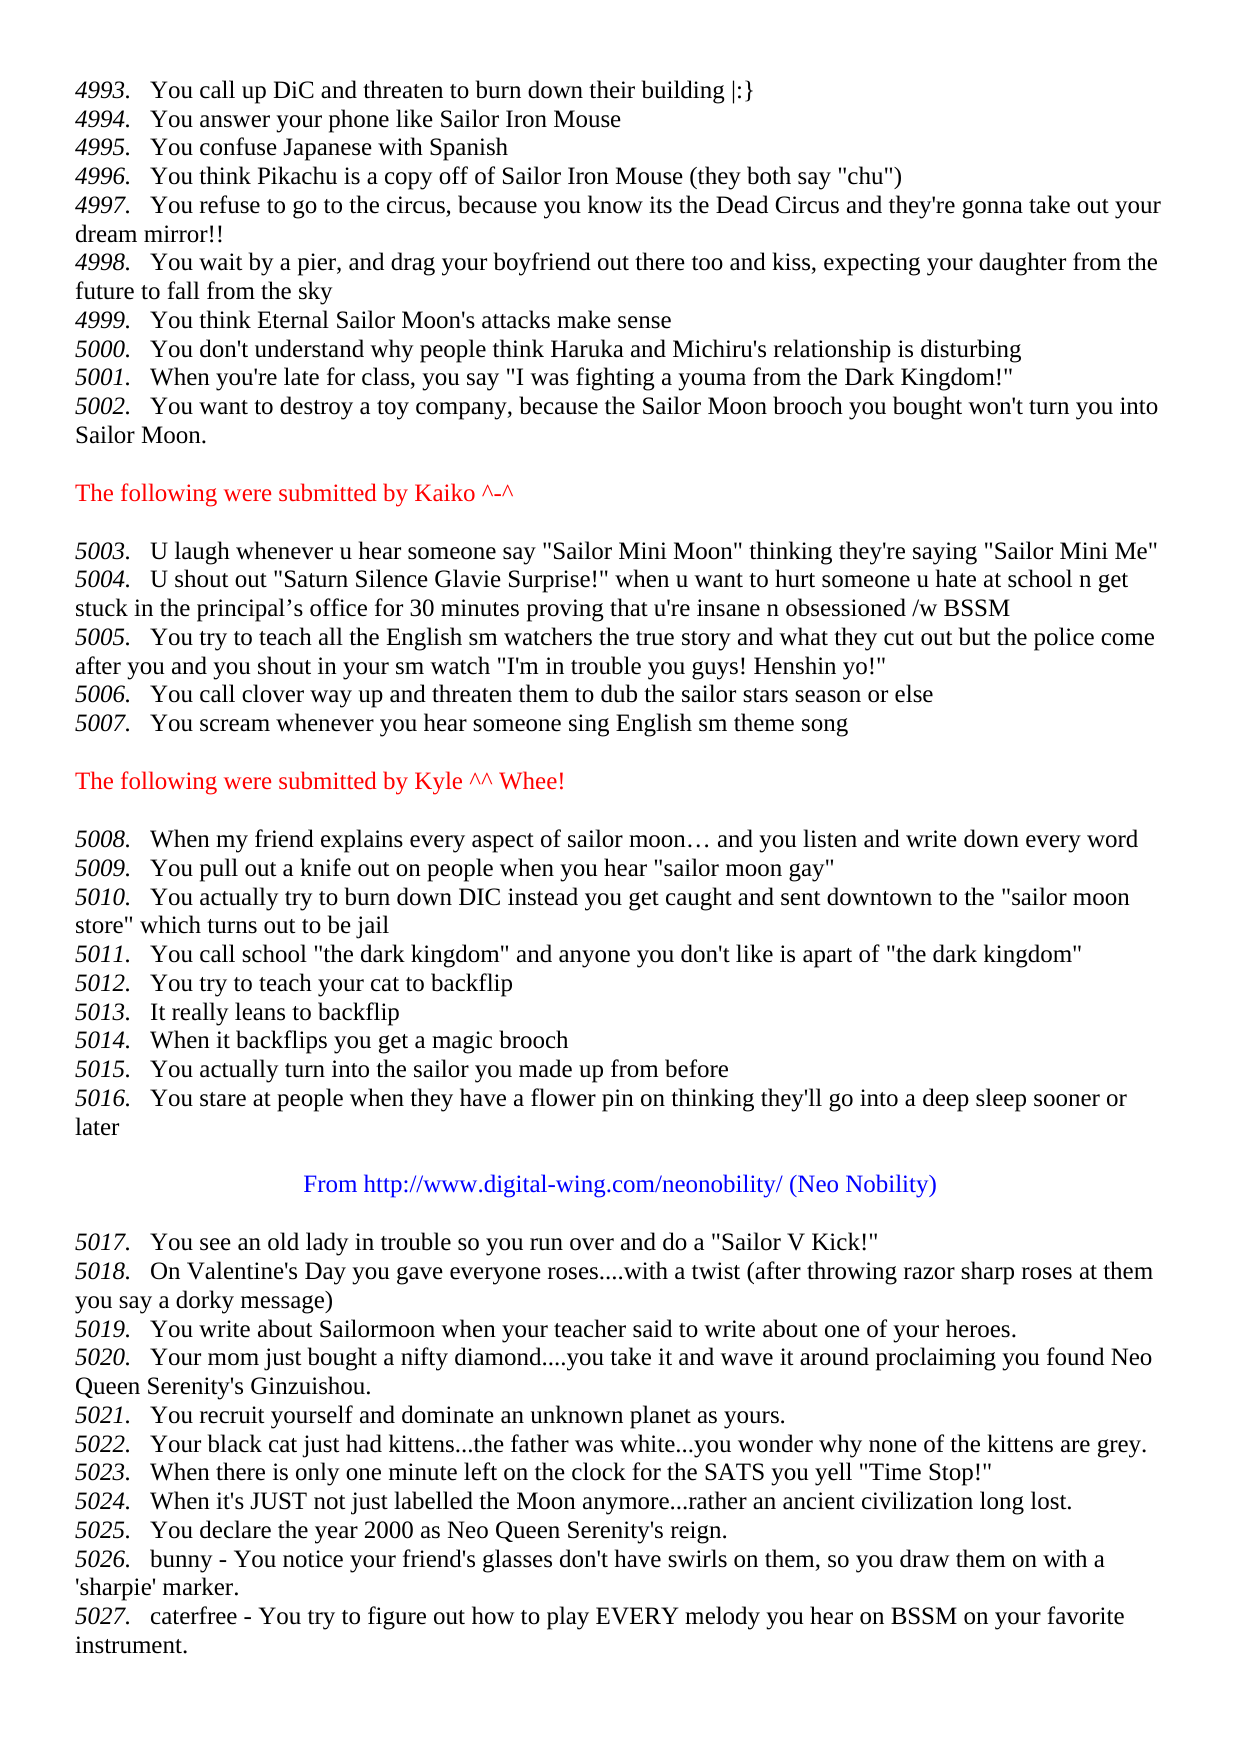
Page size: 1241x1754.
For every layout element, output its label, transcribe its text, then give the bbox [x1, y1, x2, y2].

list You want to destroy a toy company, because the Sailor Moon brooch you bought won't turn you into Sailor Moon. [75, 391, 1165, 449]
list When you're late for class, you say "I was fighting a youma from the Dark Kingdom!" [75, 362, 1165, 391]
list caterfree - You try to figure out how to play EVERY melody you hear on BSSM on your favorite instrument. [75, 1601, 1165, 1659]
list You answer your phone like Sailor Iron Mouse [75, 104, 1165, 132]
list You refuse to go to the circus, because you know its the Dead Circus and they're gonna take out your dream mirror!! [75, 190, 1165, 247]
list When there is only one minute left on the clock for the SATS you yell "Time Stop!" [75, 1457, 1165, 1486]
list You call up DiC and threaten to burn down their building |:} [75, 75, 1165, 104]
list U laugh whenever u hear someone say "Sailor Mini Moon" thinking they're saying "Sailor Mini Me" [75, 536, 1165, 564]
list You declare the year 2000 as Neo Queen Serenity's reign. [75, 1515, 1165, 1544]
list You actually turn into the sailor you made up from before [75, 1054, 1165, 1083]
list You don't understand why people think Haruka and Michiru's relationship is disturbing [75, 334, 1165, 362]
list Your black cat just had kittens...the father was white...you wonder why none of the kittens are grey. [75, 1429, 1165, 1457]
list You think Eternal Sailor Moon's attacks make sense [75, 305, 1165, 334]
list You wait by a pier, and drag your boyfriend out there too and kiss, expecting your daughter from the future to fall from the sky [75, 247, 1165, 305]
list On Valentine's Day you gave everyone roses....with a twist (after throwing razor sharp roses at them you say a dorky message) [75, 1256, 1165, 1314]
list You call clover way up and threaten them to dub the sailor stars season or else [75, 679, 1165, 708]
text From http://www.digital-wing.com/neonobility/ (Neo Nobility) [75, 1169, 1165, 1198]
list bunny - You notice your friend's glasses don't have swirls on them, so you draw them on with a 'sharpie' marker. [75, 1544, 1165, 1601]
list It really leans to backflip [75, 997, 1165, 1025]
list U shout out "Saturn Silence Glavie Surprise!" when u want to hurt someone u hate at school n get stuck in the principal’s office for 30 minutes proving that u're insane n obsessioned /w BSSM [75, 564, 1165, 622]
list When it backflips you get a magic brooch [75, 1025, 1165, 1054]
list You try to teach all the English sm watchers the true story and what they cut out but the police come after you and you shout in your sm watch "I'm in trouble you guys! Henshin yo!" [75, 622, 1165, 679]
text The following were submitted by Kaiko ^-^ [75, 478, 1165, 507]
list You call school "the dark kingdom" and anyone you don't like is apart of "the dark kingdom" [75, 939, 1165, 968]
list You actually try to burn down DIC instead you get caught and sent downtown to the "sailor moon store" which turns out to be jail [75, 882, 1165, 939]
list You recruit yourself and dominate an unknown planet as yours. [75, 1400, 1165, 1429]
list You write about Sailormoon when your teacher said to write about one of your heroes. [75, 1314, 1165, 1342]
list You try to teach your cat to backflip [75, 968, 1165, 997]
list You confuse Japanese with Spanish [75, 132, 1165, 161]
list You pull out a knife out on people when you hear "sailor moon gay" [75, 853, 1165, 882]
list Your mom just bought a nifty diamond....you take it and wave it around proclaiming you found Neo Queen Serenity's Ginzuishou. [75, 1342, 1165, 1400]
list You stare at people when they have a flower pin on thinking they'll go into a deep sleep sooner or later [75, 1083, 1165, 1140]
text The following were submitted by Kyle ^^ Whee! [75, 766, 1165, 795]
list You think Pikachu is a copy off of Sailor Iron Mouse (they both say "chu") [75, 161, 1165, 190]
list You see an old lady in trouble so you run over and do a "Sailor V Kick!" [75, 1227, 1165, 1256]
list When it's JUST not just labelled the Moon anymore...rather an ancient civilization long lost. [75, 1486, 1165, 1515]
list When my friend explains every aspect of sailor moon… and you listen and write down every word [75, 824, 1165, 853]
list You scream whenever you hear someone sing English sm theme song [75, 708, 1165, 737]
